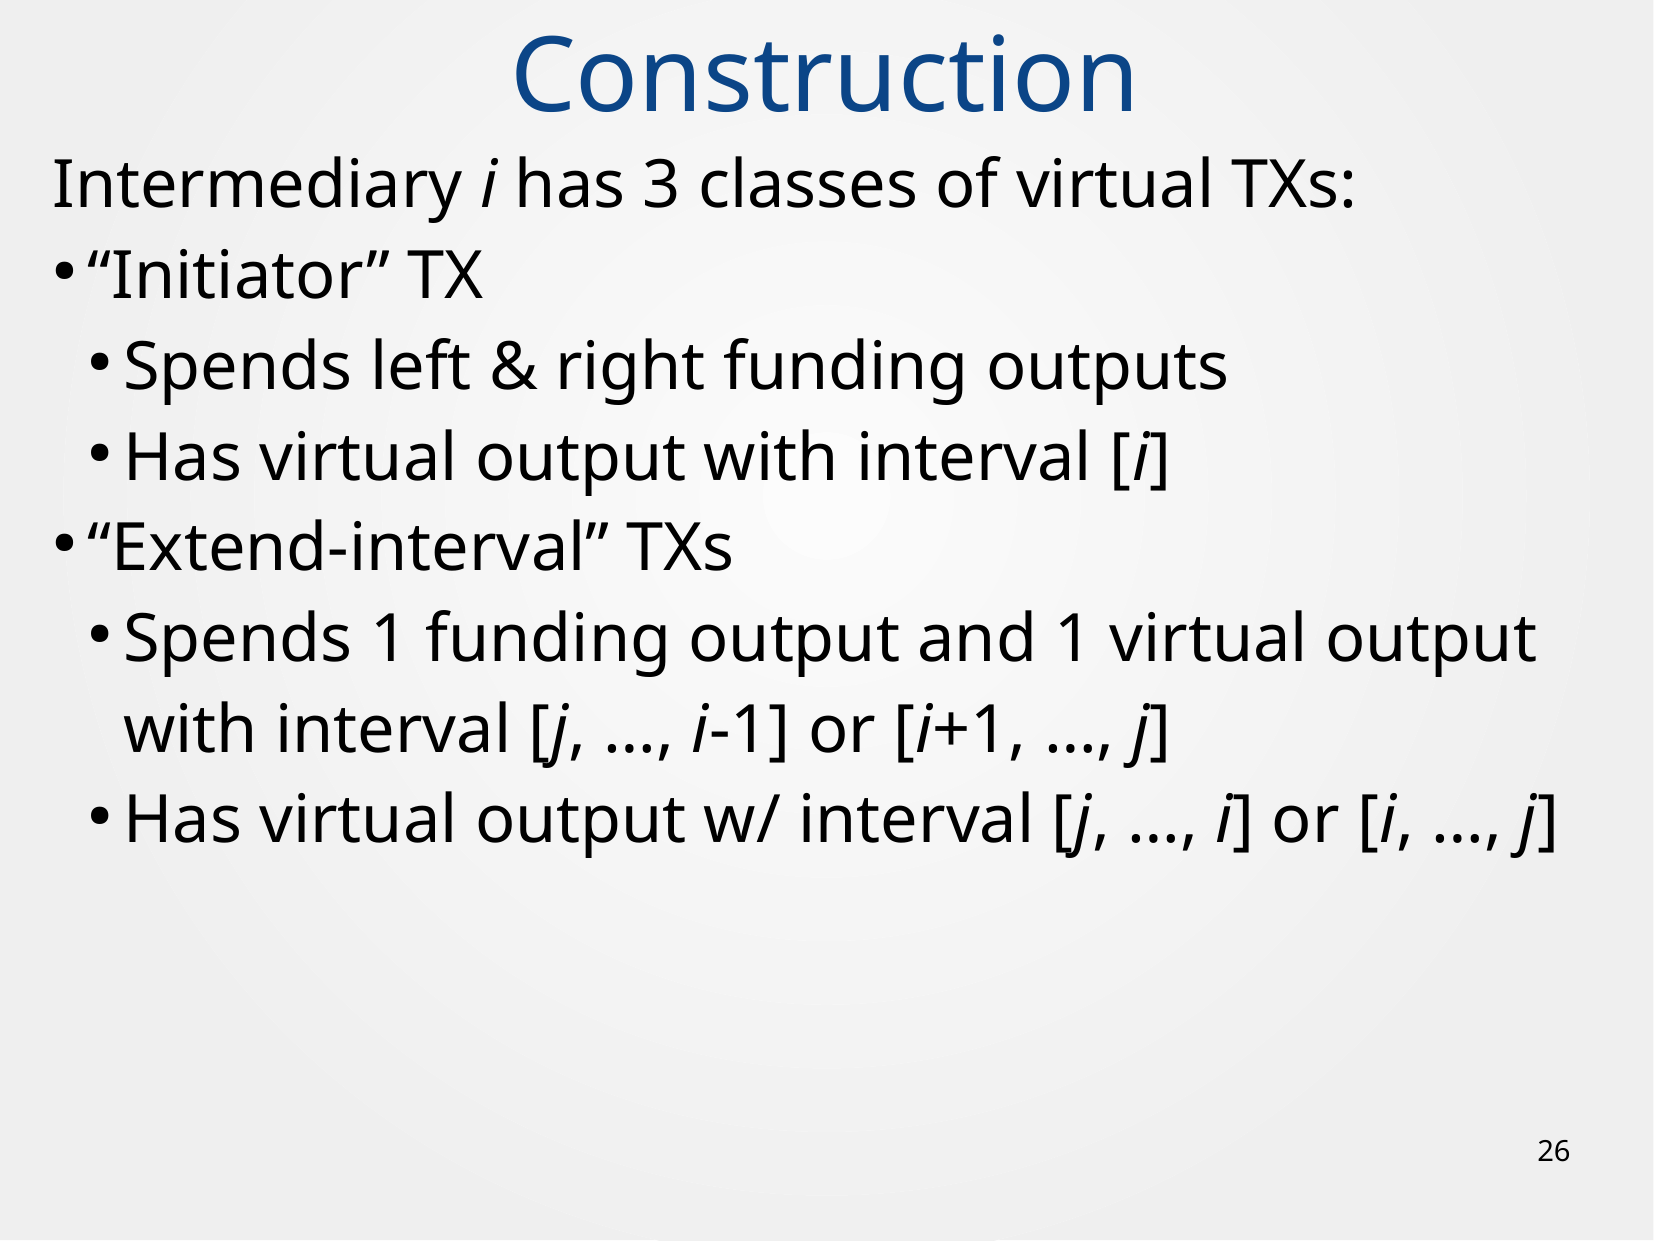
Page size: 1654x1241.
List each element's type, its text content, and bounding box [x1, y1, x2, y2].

subtitle Intermediary i has 3 classes of virtual TXs: “Initiator” TX Spends left & right funding outputs Has virtual output with interval [i] “Extend-interval” TXs Spends 1 funding output and 1 virtual output with interval [j, …, i-1] or [i+1, …, j] Has virtual output w/ interval [j, …, i] or [i, …, j] [52, 136, 1610, 1029]
title Construction [510, 0, 1144, 143]
